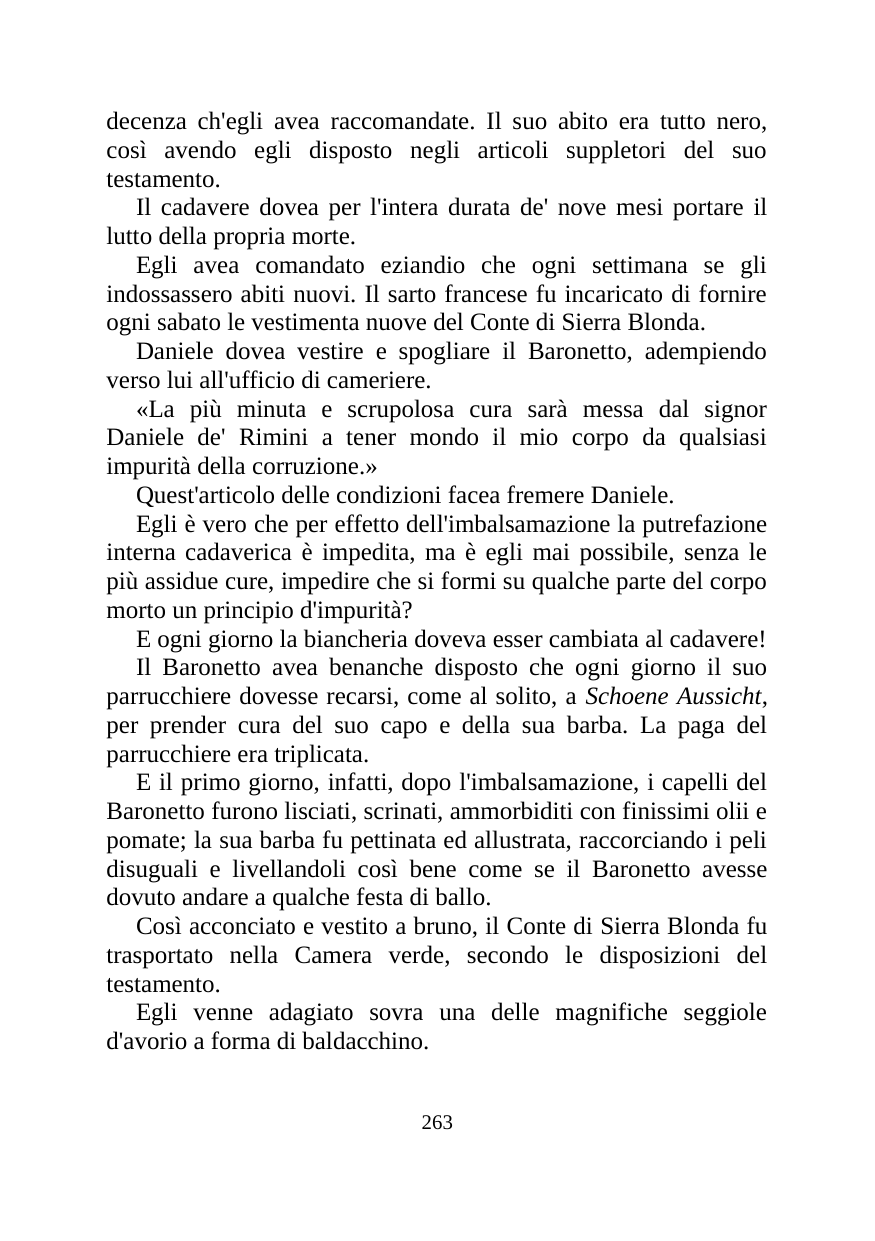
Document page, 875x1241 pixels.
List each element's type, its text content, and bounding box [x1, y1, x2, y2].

text Il Baronetto avea benanche disposto che ogni giorno il suo parrucchiere dovesse recarsi, come al solito, a Schoene Aussicht, per prender cura del suo capo e della sua barba. La paga del parrucchiere era triplicata. [106, 652, 768, 767]
text Daniele dovea vestire e spogliare il Baronetto, adempiendo verso lui all'ufficio di cameriere. [106, 336, 768, 394]
text Quest'articolo delle condizioni facea fremere Daniele. [106, 480, 768, 509]
text Così acconciato e vestito a bruno, il Conte di Sierra Blonda fu trasportato nella Camera verde, secondo le disposizioni del testamento. [106, 911, 768, 997]
text «La più minuta e scrupolosa cura sarà messa dal signor Daniele de' Rimini a tener mondo il mio corpo da qualsiasi impurità della corruzione.» [106, 394, 768, 480]
text Egli è vero che per effetto dell'imbalsamazione la putrefazione interna cadaverica è impedita, ma è egli mai possibile, senza le più assidue cure, impedire che si formi su qualche parte del corpo morto un principio d'impurità? [106, 509, 768, 624]
text decenza ch'egli avea raccomandate. Il suo abito era tutto nero, così avendo egli disposto negli articoli suppletori del suo testamento. [106, 106, 768, 192]
text Egli venne adagiato sovra una delle magnifiche seggiole d'avorio a forma di baldacchino. [106, 997, 768, 1055]
text E ogni giorno la biancheria doveva esser cambiata al cadavere! [106, 624, 768, 652]
text E il primo giorno, infatti, dopo l'imbalsamazione, i capelli del Baronetto furono lisciati, scrinati, ammorbiditi con finissimi olii e pomate; la sua barba fu pettinata ed allustrata, raccorciando i peli disuguali e livellandoli così bene come se il Baronetto avesse dovuto andare a qualche festa di ballo. [106, 767, 768, 911]
text Egli avea comandato eziandio che ogni settimana se gli indossassero abiti nuovi. Il sarto francese fu incaricato di fornire ogni sabato le vestimenta nuove del Conte di Sierra Blonda. [106, 250, 768, 336]
text Il cadavere dovea per l'intera durata de' nove mesi portare il lutto della propria morte. [106, 192, 768, 250]
